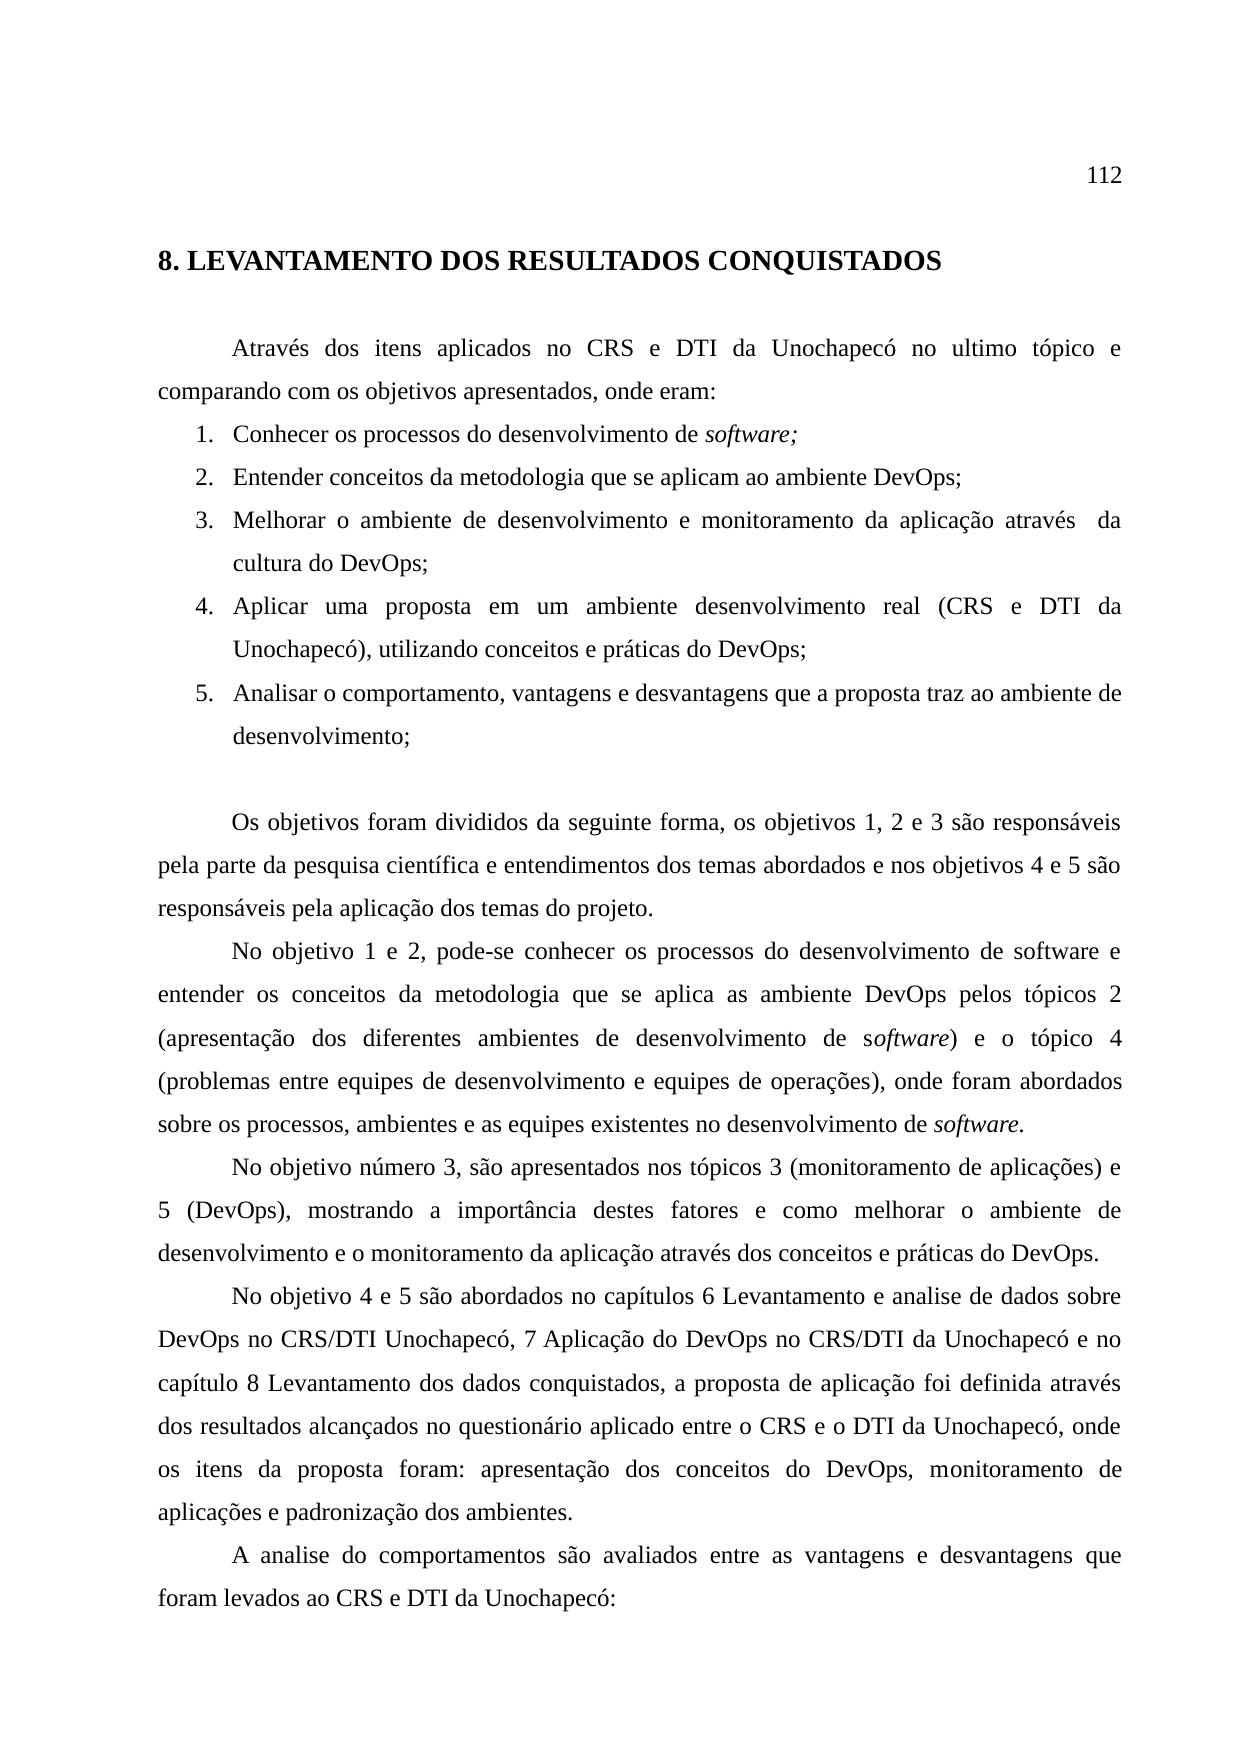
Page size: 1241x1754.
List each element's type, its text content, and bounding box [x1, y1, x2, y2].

text No objetivo número 3, são apresentados nos tópicos 3 (monitoramento de aplicações) e 5 (DevOps), mostrando a importância destes fatores e como melhorar o ambiente de desenvolvimento e o monitoramento da aplicação através dos conceitos e práticas do DevOps. [158, 1152, 1122, 1267]
list Analisar o comportamento, vantagens e desvantagens que a proposta traz ao ambiente de desenvolvimento; [195, 678, 1122, 749]
text Os objetivos foram divididos da seguinte forma, os objetivos 1, 2 e 3 são responsáveis pela parte da pesquisa científica e entendimentos dos temas abordados e nos objetivos 4 e 5 são responsáveis pela aplicação dos temas do projeto. [158, 807, 1122, 922]
list Conhecer os processos do desenvolvimento de software; [195, 419, 1122, 448]
list Aplicar uma proposta em um ambiente desenvolvimento real (CRS e DTI da Unochapecó), utilizando conceitos e práticas do DevOps; [195, 591, 1122, 663]
subtitle 8. LEVANTAMENTO DOS RESULTADOS CONQUISTADOS [158, 243, 1122, 277]
text A analise do comportamentos são avaliados entre as vantagens e desvantagens que foram levados ao CRS e DTI da Unochapecó: [158, 1540, 1122, 1612]
text No objetivo 4 e 5 são abordados no capítulos 6 Levantamento e analise de dados sobre DevOps no CRS/DTI Unochapecó, 7 Aplicação do DevOps no CRS/DTI da Unochapecó e no capítulo 8 Levantamento dos dados conquistados, a proposta de aplicação foi definida através dos resultados alcançados no questionário aplicado entre o CRS e o DTI da Unochapecó, onde os itens da proposta foram: apresentação dos conceitos do DevOps, monitoramento de aplicações e padronização dos ambientes. [158, 1281, 1122, 1526]
text Através dos itens aplicados no CRS e DTI da Unochapecó no ultimo tópico e comparando com os objetivos apresentados, onde eram: [158, 333, 1122, 404]
text No objetivo 1 e 2, pode-se conhecer os processos do desenvolvimento de software e entender os conceitos da metodologia que se aplica as ambiente DevOps pelos tópicos 2 (apresentação dos diferentes ambientes de desenvolvimento de software) e o tópico 4 (problemas entre equipes de desenvolvimento e equipes de operações), onde foram abordados sobre os processos, ambientes e as equipes existentes no desenvolvimento de software. [158, 936, 1122, 1138]
list Entender conceitos da metodologia que se aplicam ao ambiente DevOps; [195, 462, 1122, 491]
list Melhorar o ambiente de desenvolvimento e monitoramento da aplicação através da cultura do DevOps; [195, 505, 1122, 577]
